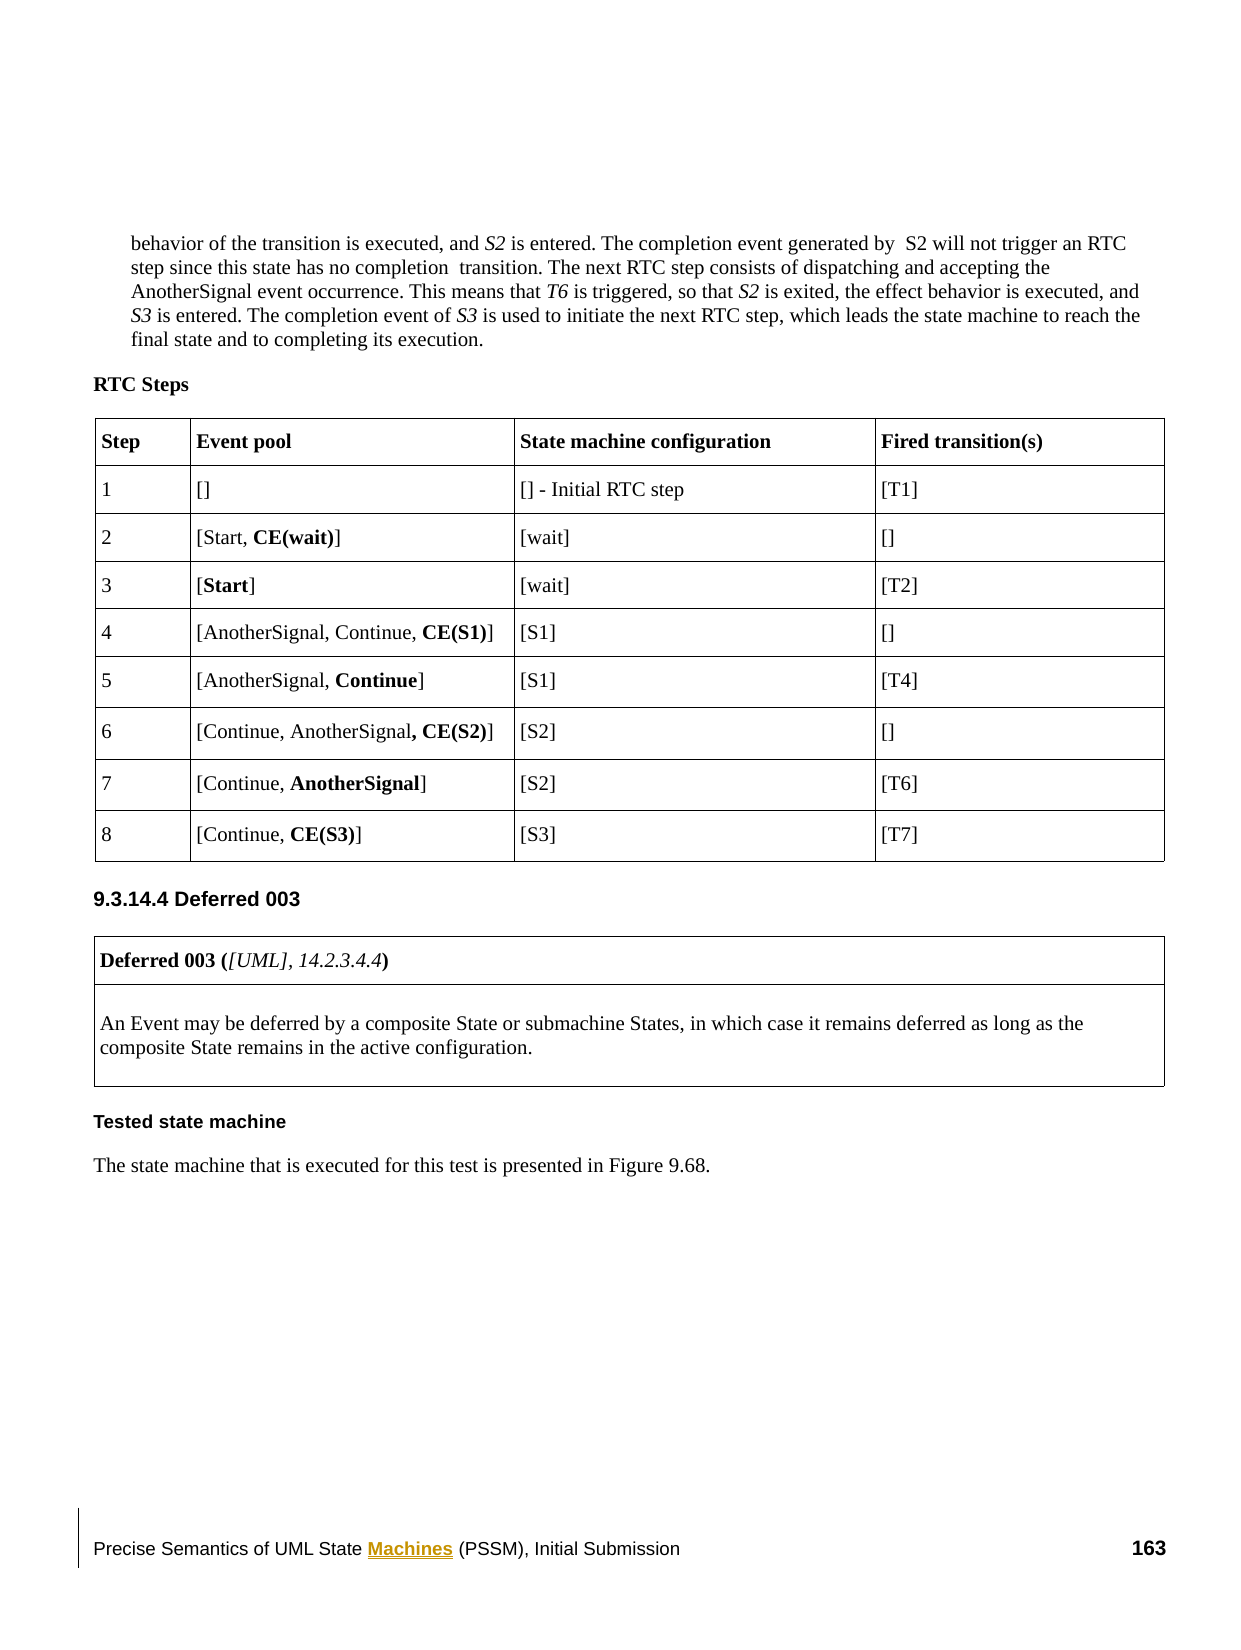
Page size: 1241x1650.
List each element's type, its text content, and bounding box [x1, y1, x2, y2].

table_cell [] [876, 514, 1164, 561]
table_cell [AnotherSignal, Continue, CE(S1)] [191, 609, 514, 656]
table_cell [T2] [876, 562, 1164, 608]
table_cell 2 [96, 514, 190, 561]
table_header Event pool [191, 419, 514, 465]
table_cell [wait] [515, 514, 875, 561]
table_cell [S2] [515, 760, 875, 810]
table_cell [Start, CE(wait)] [191, 514, 514, 561]
table_cell [T6] [876, 760, 1164, 810]
table_cell 3 [96, 562, 190, 608]
table_cell [] [191, 466, 514, 513]
table_cell 1 [96, 466, 190, 513]
subtitle Deferred 003 [93, 886, 1164, 911]
table_cell [S2] [515, 708, 875, 758]
table_cell [S1] [515, 657, 875, 707]
table_cell [AnotherSignal, Continue] [191, 657, 514, 707]
table_header Fired transition(s) [876, 419, 1164, 465]
table_cell [] [876, 609, 1164, 656]
table_cell [T4] [876, 657, 1164, 707]
table_cell An Event may be deferred by a composite State or submachine States, in which case it remains deferred as long as the composite State remains in the active configuration. [95, 985, 1164, 1086]
table_header State machine configuration [515, 419, 875, 465]
table_cell 7 [96, 760, 190, 810]
subtitle Tested state machine [93, 1111, 1164, 1132]
table_cell [T7] [876, 811, 1164, 861]
table_cell [] - Initial RTC step [515, 466, 875, 513]
table_cell [Continue, AnotherSignal] [191, 760, 514, 810]
table_cell [Continue, AnotherSignal, CE(S2)] [191, 708, 514, 758]
table_cell [S3] [515, 811, 875, 861]
table_header Step [96, 419, 190, 465]
table_cell [] [876, 708, 1164, 758]
table_cell [wait] [515, 562, 875, 608]
table_cell 8 [96, 811, 190, 861]
table_cell [Continue, CE(S3)] [191, 811, 514, 861]
table_cell 5 [96, 657, 190, 707]
table_cell [T1] [876, 466, 1164, 513]
text RTC Steps [93, 372, 1164, 396]
text behavior of the transition is executed, and S2 is entered. The completion event generated by S2 will not trigger an RTC step since this state has no completion transition. The next RTC step consists of dispatching and accepting the AnotherSignal event occurrence. This means that T6 is triggered, so that S2 is exited, the effect behavior is executed, and S3 is entered. The completion event of S3 is used to initiate the next RTC step, which leads the state machine to reach the final state and to completing its execution. [131, 231, 1164, 351]
table_cell 4 [96, 609, 190, 656]
table_cell 6 [96, 708, 190, 758]
text The state machine that is executed for this test is presented in Figure 9.68. [93, 1153, 1164, 1177]
table_cell [Start] [191, 562, 514, 608]
table_cell [S1] [515, 609, 875, 656]
table_header Deferred 003 ([UML], 14.2.3.4.4) [95, 937, 1164, 984]
